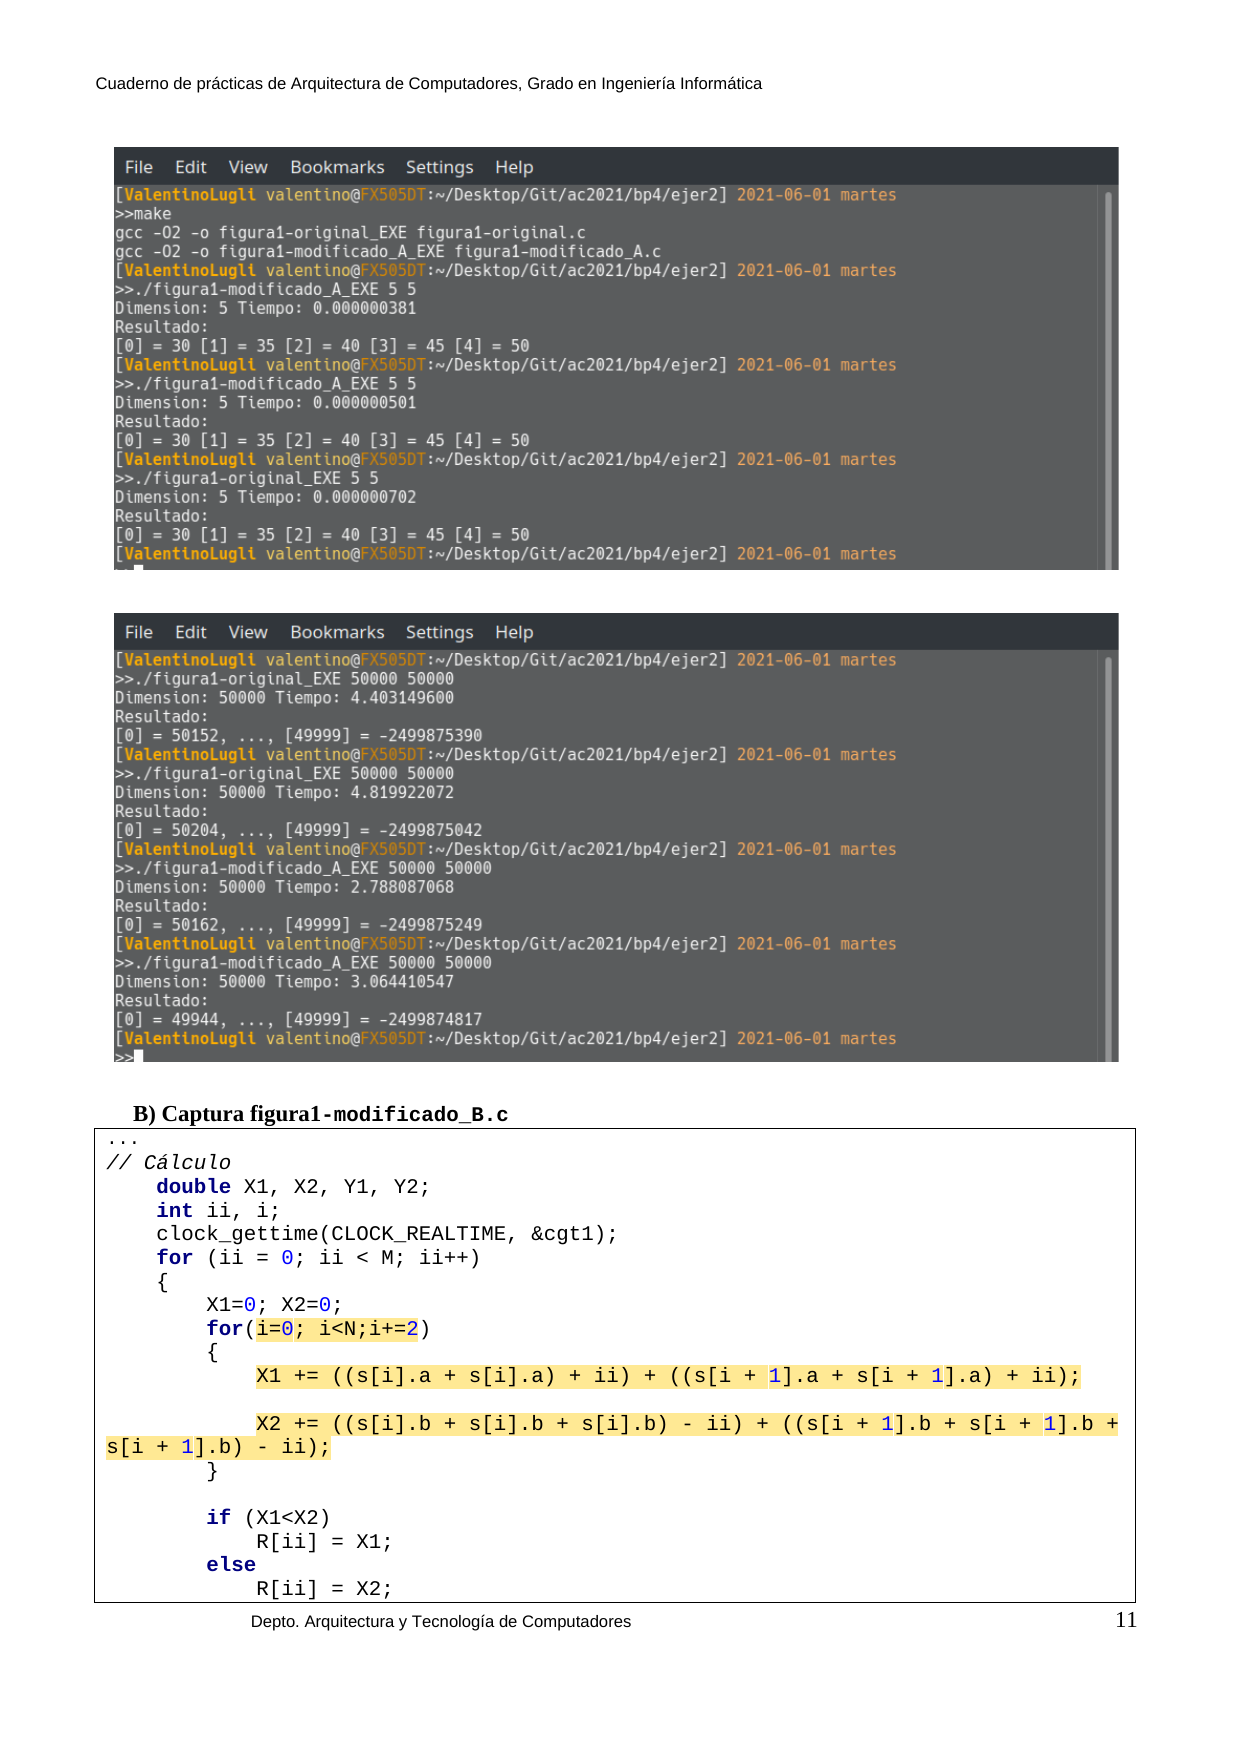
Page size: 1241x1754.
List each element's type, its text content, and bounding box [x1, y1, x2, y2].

list B) Captura figura1-modificado_B.c [133, 1100, 1137, 1128]
picture [114, 613, 1119, 1062]
picture [114, 147, 1119, 570]
table_header ... // Cálculo double X1, X2, Y1, Y2; int ii, i; clock_gettime(CLOCK_REALTIME, &cgt1); for (ii = 0; ii < M; ii++) { X1=0; X2=0; for(i=0; i<N;i+=2) { X1 += ((s[i].a + s[i].a) + ii) + ((s[i + 1].a + s[i + 1].a) + ii); X2 += ((s[i].b + s[i].b + s[i].b) - ii) + ((s[i + 1].b + s[i + 1].b + s[i + 1].b) - ii); } if (X1<X2) R[ii] = X1; else R[ii] = X2; [95, 1129, 1135, 1602]
